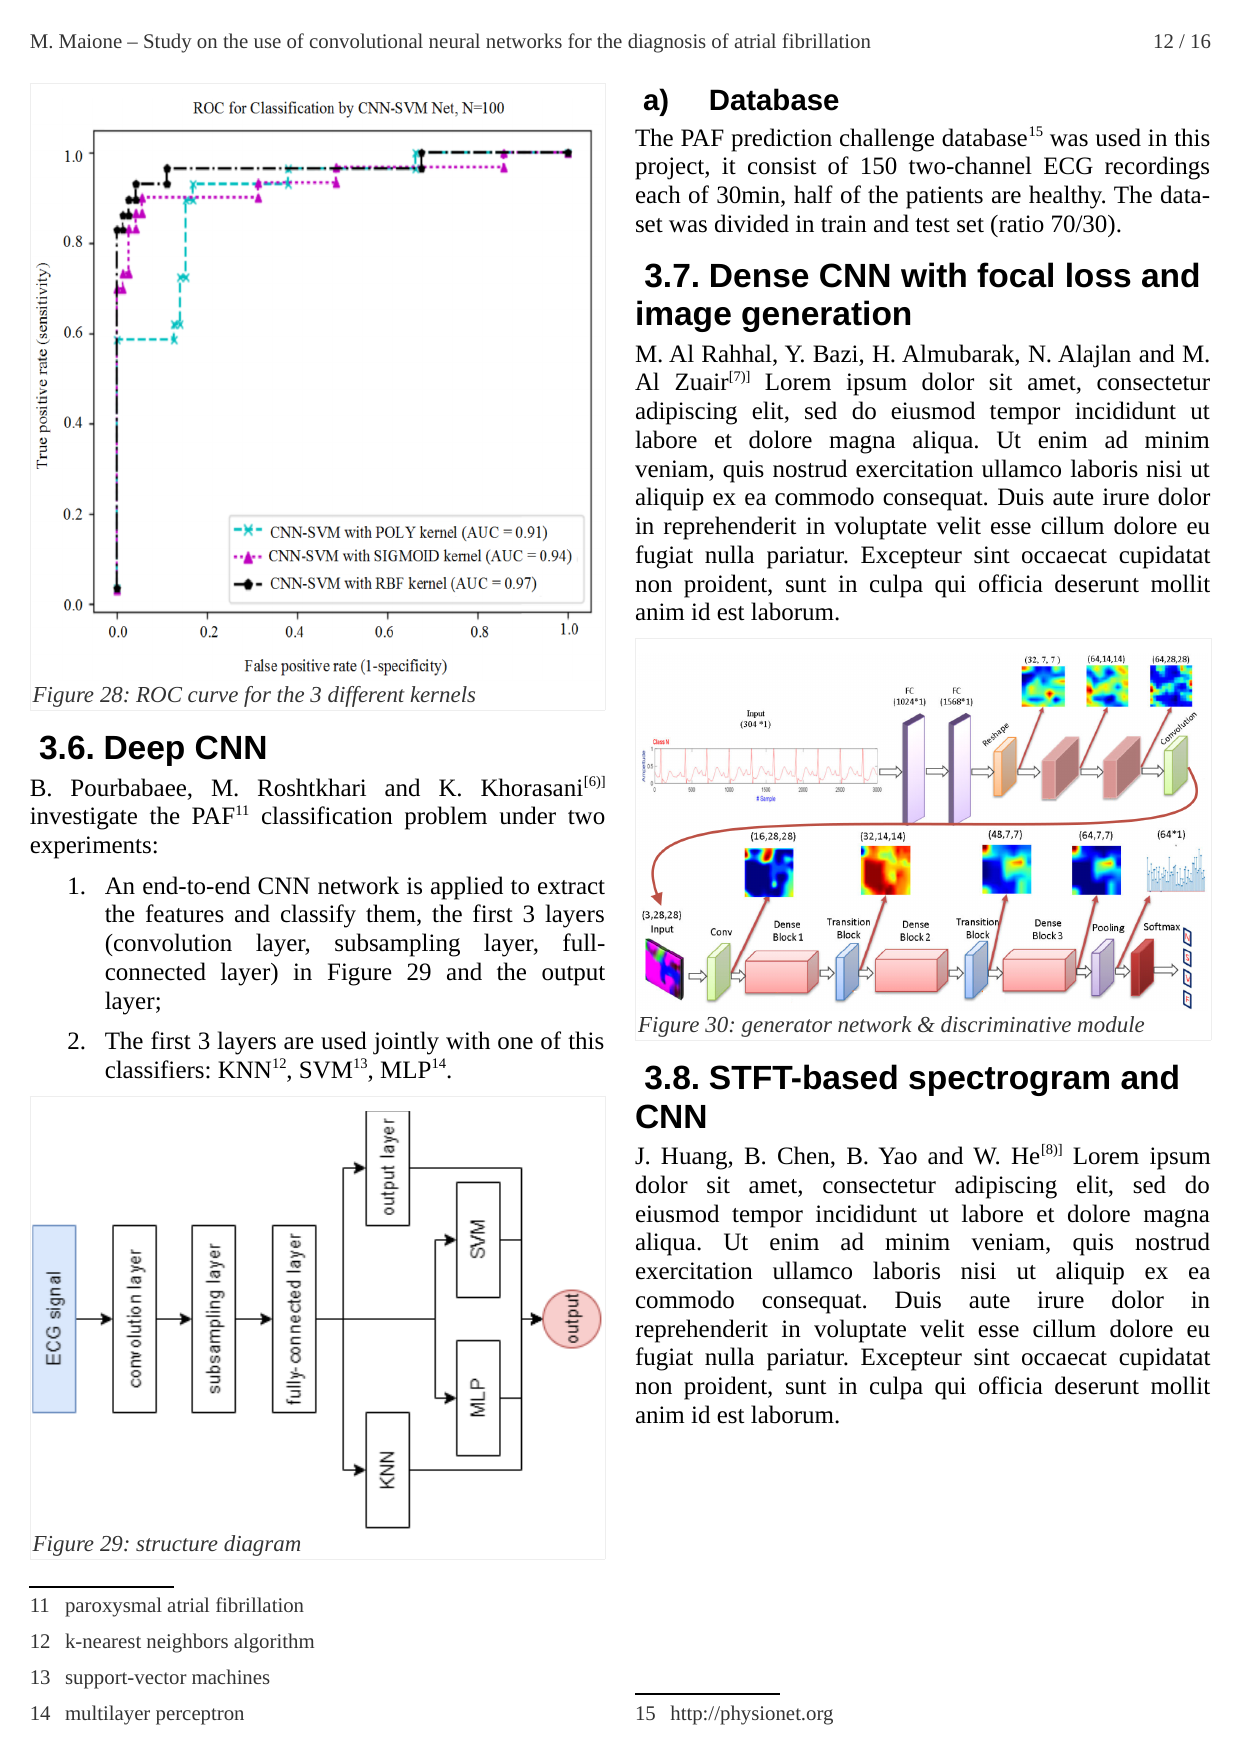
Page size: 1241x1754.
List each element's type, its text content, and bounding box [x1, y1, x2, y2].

text Figure 30: generator network & discriminative module [638, 1011, 1208, 1037]
list multilayer perceptron [29, 1700, 605, 1724]
list support-vector machines [29, 1664, 605, 1689]
subtitle STFT-based spectrogram and CNN [635, 1058, 1211, 1135]
text Figure 29: structure diagram [32, 1530, 602, 1556]
picture [32, 1111, 603, 1530]
text The PAF prediction challenge database was used in this project, it consist of 150 two-channel ECG recordings each of 30min, half of the patients are healthy. The data-set was divided in train and test set (ratio 70/30). [635, 123, 1211, 238]
list k-nearest neighbors algorithm [29, 1629, 605, 1653]
subtitle Deep CNN [29, 728, 605, 767]
picture [32, 98, 603, 681]
picture [637, 653, 1208, 1011]
subtitle Dense CNN with focal loss and image generation [635, 255, 1211, 333]
text B. Pourbabaee, M. Roshtkhari and K. Khorasani[6] investigate the PAF classification problem under two experiments: [29, 773, 605, 859]
text M. Al Rahhal, Y. Bazi, H. Almubarak, N. Alajlan and M. Al Zuair[7] Lorem ipsum dolor sit amet, consectetur adipiscing elit, sed do eiusmod tempor incididunt ut labore et dolore magna aliqua. Ut enim ad minim veniam, quis nostrud exercitation ullamco laboris nisi ut aliquip ex ea commodo consequat. Duis aute irure dolor in reprehenderit in voluptate velit esse cillum dolore eu fugiat nulla pariatur. Excepteur sint occaecat cupidatat non proident, sunt in culpa qui officia deserunt mollit anim id est laborum. [635, 339, 1211, 626]
text J. Huang, B. Chen, B. Yao and W. He[8] Lorem ipsum dolor sit amet, consectetur adipiscing elit, sed do eiusmod tempor incididunt ut labore et dolore magna aliqua. Ut enim ad minim veniam, quis nostrud exercitation ullamco laboris nisi ut aliquip ex ea commodo consequat. Duis aute irure dolor in reprehenderit in voluptate velit esse cillum dolore eu fugiat nulla pariatur. Excepteur sint occaecat cupidatat non proident, sunt in culpa qui officia deserunt mollit anim id est laborum. [635, 1141, 1211, 1429]
subtitle Database [635, 83, 1211, 117]
list An end-to-end CNN network is applied to extract the features and classify them, the first 3 layers (convolution layer, subsampling layer, full-connected layer) in Figure 29 and the output layer; [67, 871, 605, 1014]
text Figure 28: ROC curve for the 3 different kernels [32, 681, 602, 707]
list The first 3 layers are used jointly with one of this classifiers: KNN, SVM, MLP. [67, 1026, 605, 1084]
text paroxysmal atrial fibrillation [29, 1593, 605, 1617]
text http://physionet.org [635, 1700, 1211, 1724]
